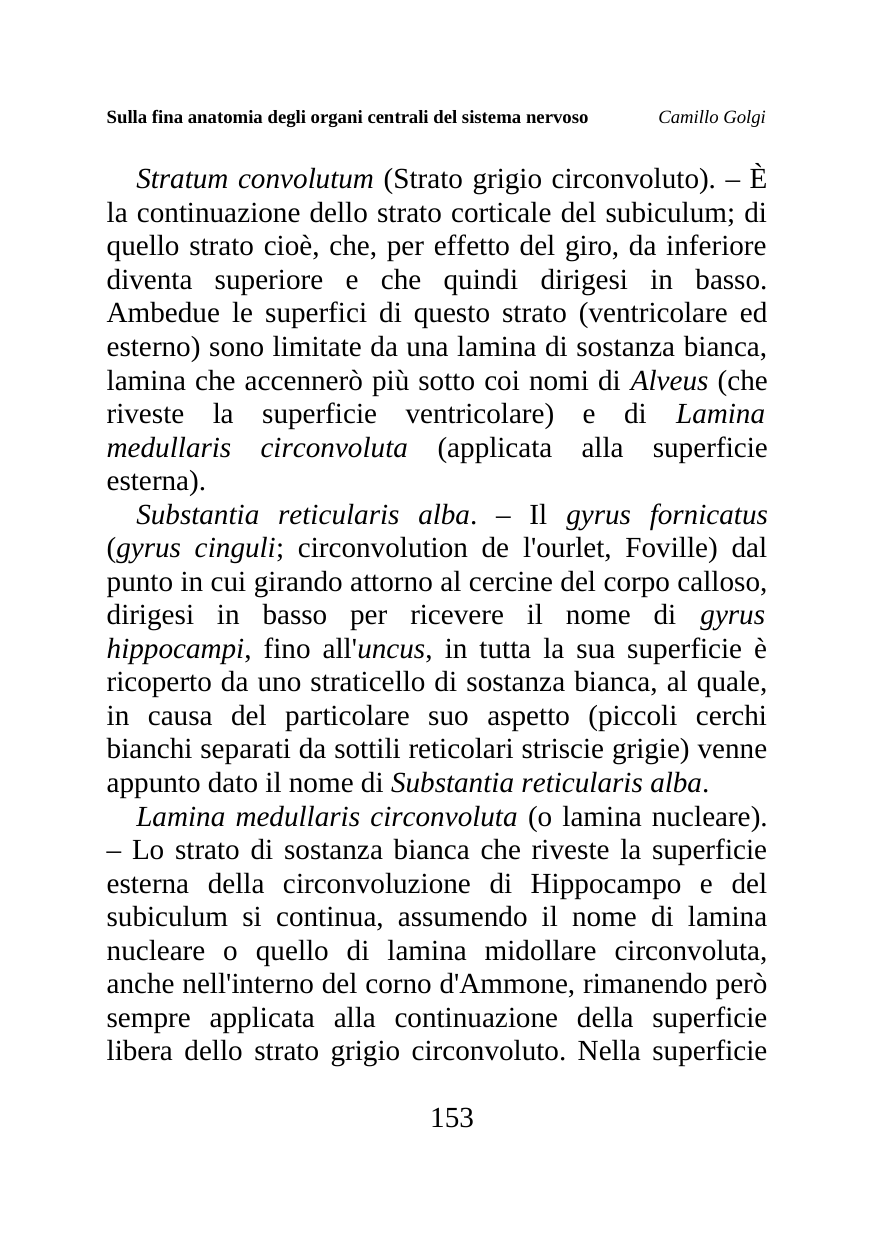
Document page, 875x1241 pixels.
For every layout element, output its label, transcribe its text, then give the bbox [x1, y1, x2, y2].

text Lamina medullaris circonvoluta (o lamina nucleare). – Lo strato di sostanza bianca che riveste la superficie esterna della circonvoluzione di Hippocampo e del subiculum si continua, assumendo il nome di lamina nucleare o quello di lamina midollare circonvoluta, anche nell'interno del corno d'Ammone, rimanendo però sempre applicata alla continuazione della superficie libera dello strato grigio circonvoluto. Nella superficie [106, 799, 768, 1067]
text Stratum convolutum (Strato grigio circonvoluto). – È la continuazione dello strato corticale del subiculum; di quello strato cioè, che, per effetto del giro, da inferiore diventa superiore e che quindi dirigesi in basso. Ambedue le superfici di questo strato (ventricolare ed esterno) sono limitate da una lamina di sostanza bianca, lamina che accennerò più sotto coi nomi di Alveus (che riveste la superficie ventricolare) e di Lamina medullaris circonvoluta (applicata alla superficie esterna). [106, 161, 768, 497]
text Substantia reticularis alba. – Il gyrus fornicatus (gyrus cinguli; circonvolution de l'ourlet, Foville) dal punto in cui girando attorno al cercine del corpo calloso, dirigesi in basso per ricevere il nome di gyrus hippocampi, fino all'uncus, in tutta la sua superficie è ricoperto da uno straticello di sostanza bianca, al quale, in causa del particolare suo aspetto (piccoli cerchi bianchi separati da sottili reticolari striscie grigie) venne appunto dato il nome di Substantia reticularis alba. [106, 497, 768, 799]
